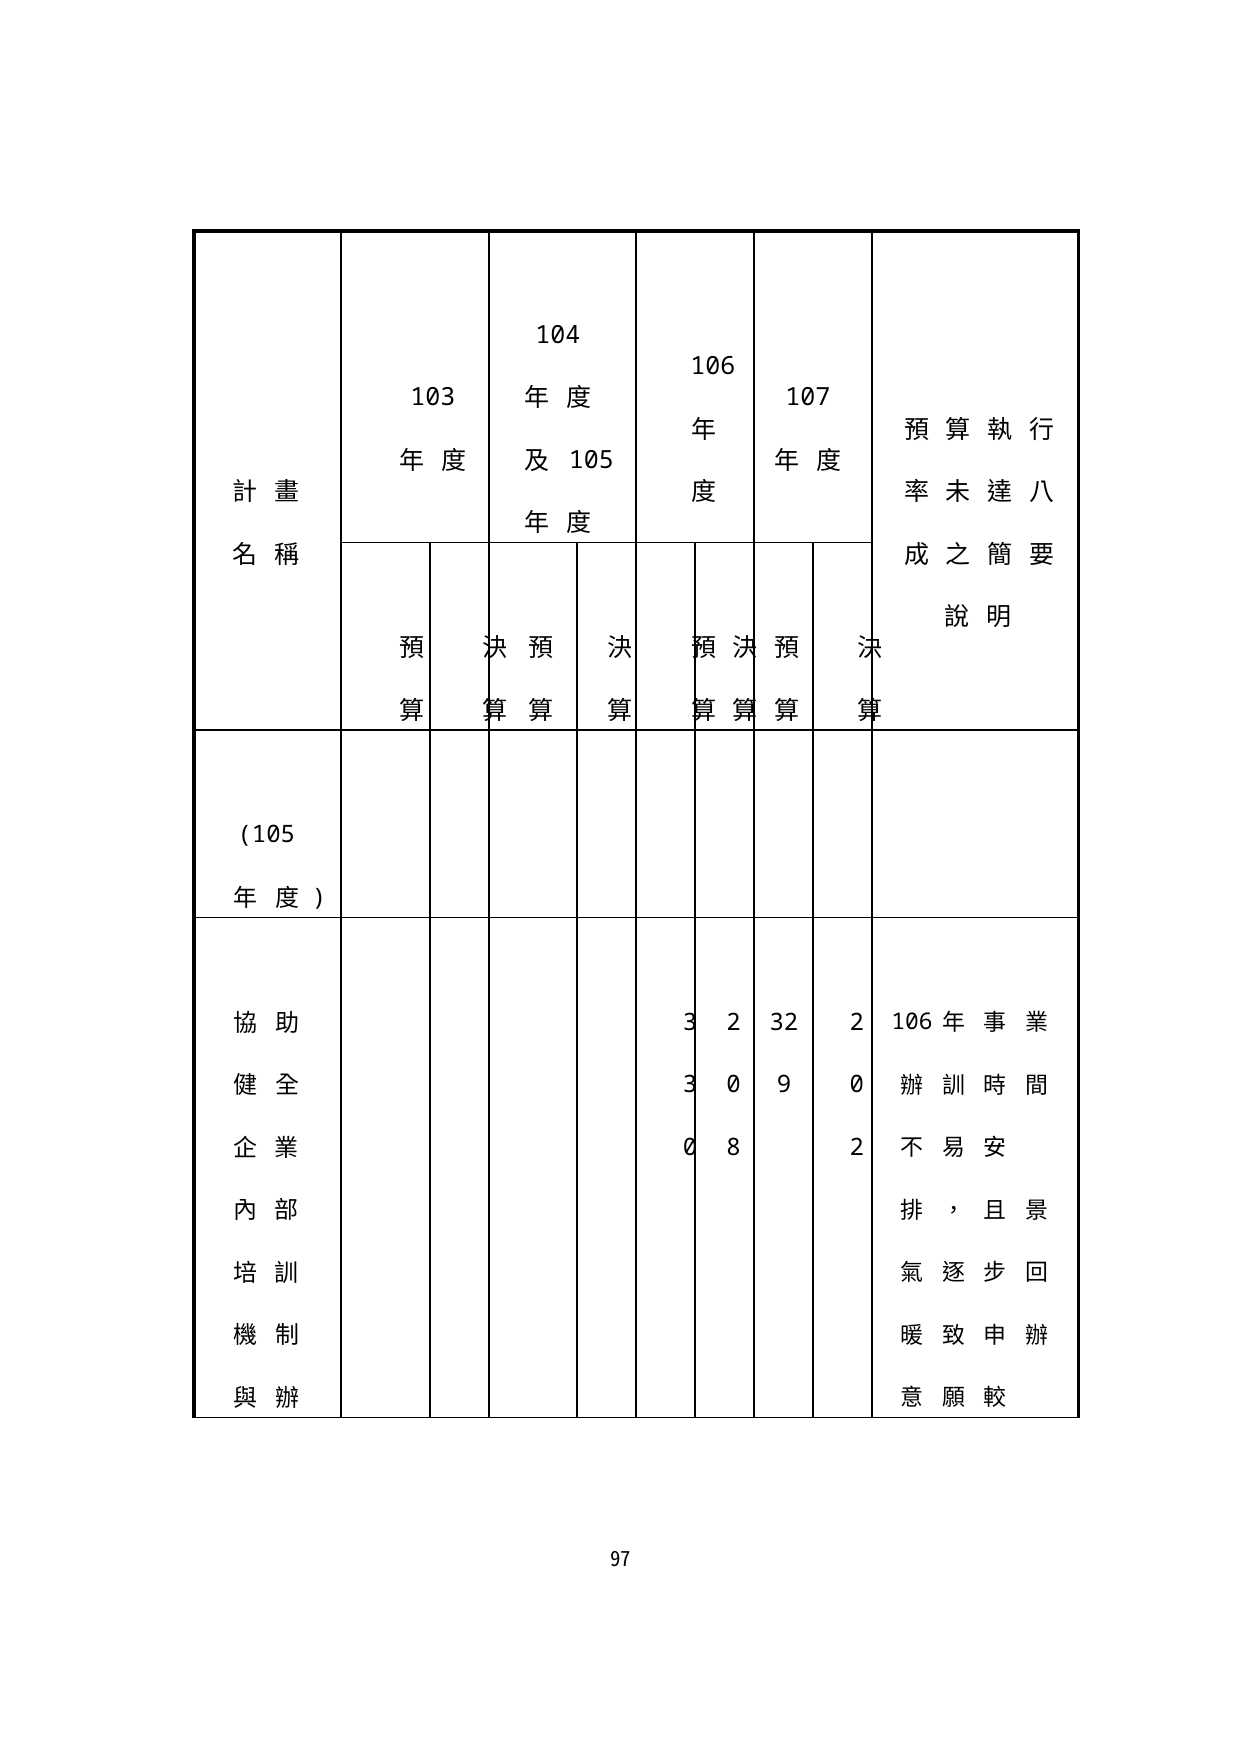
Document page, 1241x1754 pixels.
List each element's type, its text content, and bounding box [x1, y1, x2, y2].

table_cell [342, 731, 429, 917]
table_cell 協助健全企業內部培訓機制與辦 [196, 918, 340, 1417]
table_cell 預算 [490, 543, 576, 729]
table_cell 202 [814, 918, 871, 1417]
table_cell [431, 731, 488, 917]
table_header 106年度 [637, 233, 753, 542]
table_cell [814, 731, 871, 917]
table_cell 329 [755, 918, 812, 1417]
table_cell [578, 731, 635, 917]
table_cell [578, 918, 635, 1417]
table_cell 決算 [578, 543, 635, 729]
table_header 計畫名稱 [196, 233, 340, 729]
table_cell [873, 731, 1077, 917]
table_cell 330 [637, 918, 694, 1417]
table_cell 208 [696, 918, 753, 1417]
table_cell [490, 731, 576, 917]
table_header 103年度 [342, 233, 488, 542]
table_cell 決算 [814, 543, 871, 729]
table_cell 預算 [755, 543, 812, 729]
table_cell (105年度) [196, 731, 340, 917]
table_header 預算執行率未達八成之簡要說明 [873, 233, 1077, 729]
table_cell 330 [687, 1142, 693, 1153]
table_cell 決算 [431, 543, 488, 729]
table_cell [696, 731, 753, 917]
table_cell 預算 [637, 543, 694, 729]
table_cell 106年事業辦訓時間不易安排，且景氣逐步回暖致申辦意願較 [873, 918, 1077, 1417]
table_header 107年度 [755, 233, 871, 542]
table_cell [637, 731, 694, 917]
table_cell [755, 731, 812, 917]
table_cell [490, 918, 576, 1417]
table_header 104年度及105年度 [490, 233, 635, 542]
table_cell 預算 [342, 543, 429, 729]
table_cell [342, 918, 429, 1417]
table_cell [431, 918, 488, 1417]
table_cell 決算 [696, 543, 753, 729]
